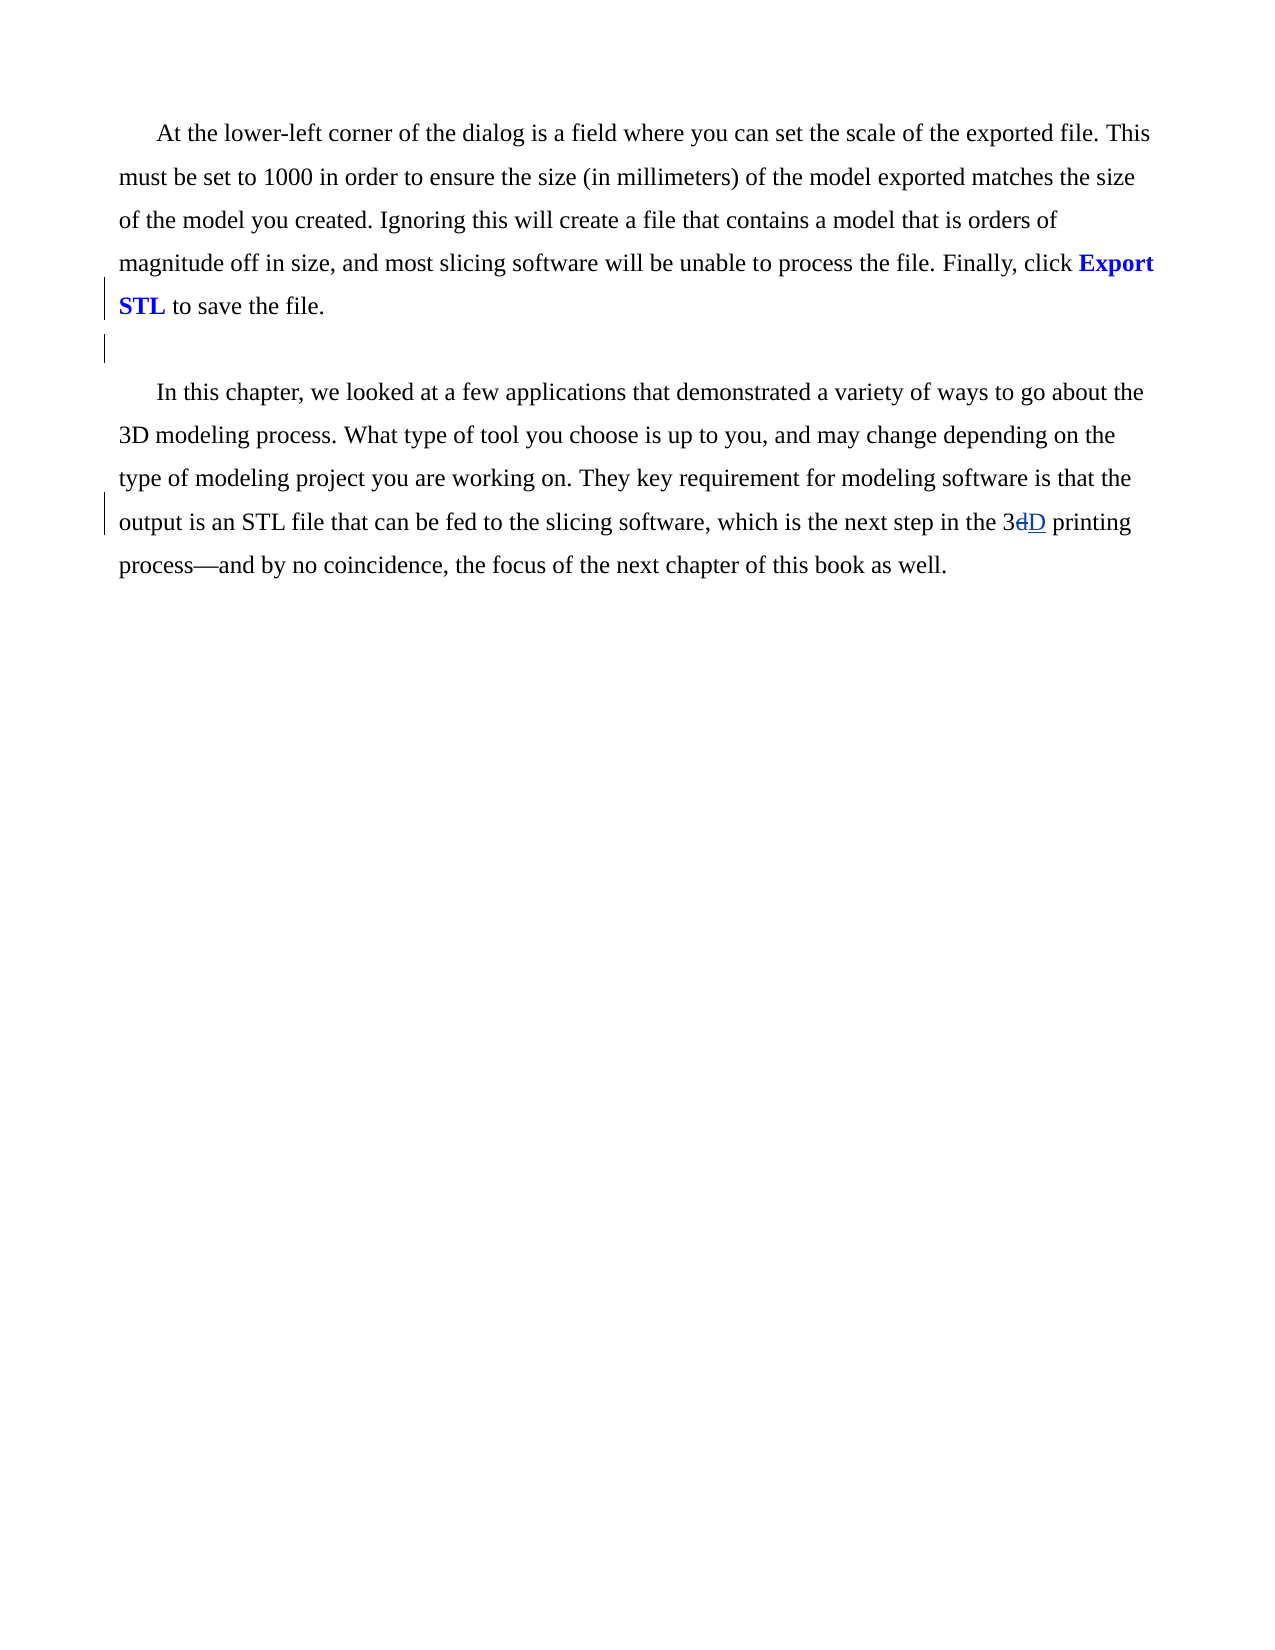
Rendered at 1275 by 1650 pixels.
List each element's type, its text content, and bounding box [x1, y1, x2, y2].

text At the lower-left corner of the dialog is a field where you can set the scale of the exported file. This must be set to 1000 in order to ensure the size (in millimeters) of the model exported matches the size of the model you created. Ignoring this will create a file that contains a model that is orders of magnitude off in size, and most slicing software will be unable to process the file. Finally, click Export STL to save the file. [118, 118, 1156, 320]
text In this chapter, we looked at a few applications that demonstrated a variety of ways to go about the 3D modeling process. What type of tool you choose is up to you, and may change depending on the type of modeling project you are working on. They key requirement for modeling software is that the output is an STL file that can be fed to the slicing software, which is the next step in the 3D printing process—and by no coincidence, the focus of the next chapter of this book as well. [118, 377, 1156, 578]
